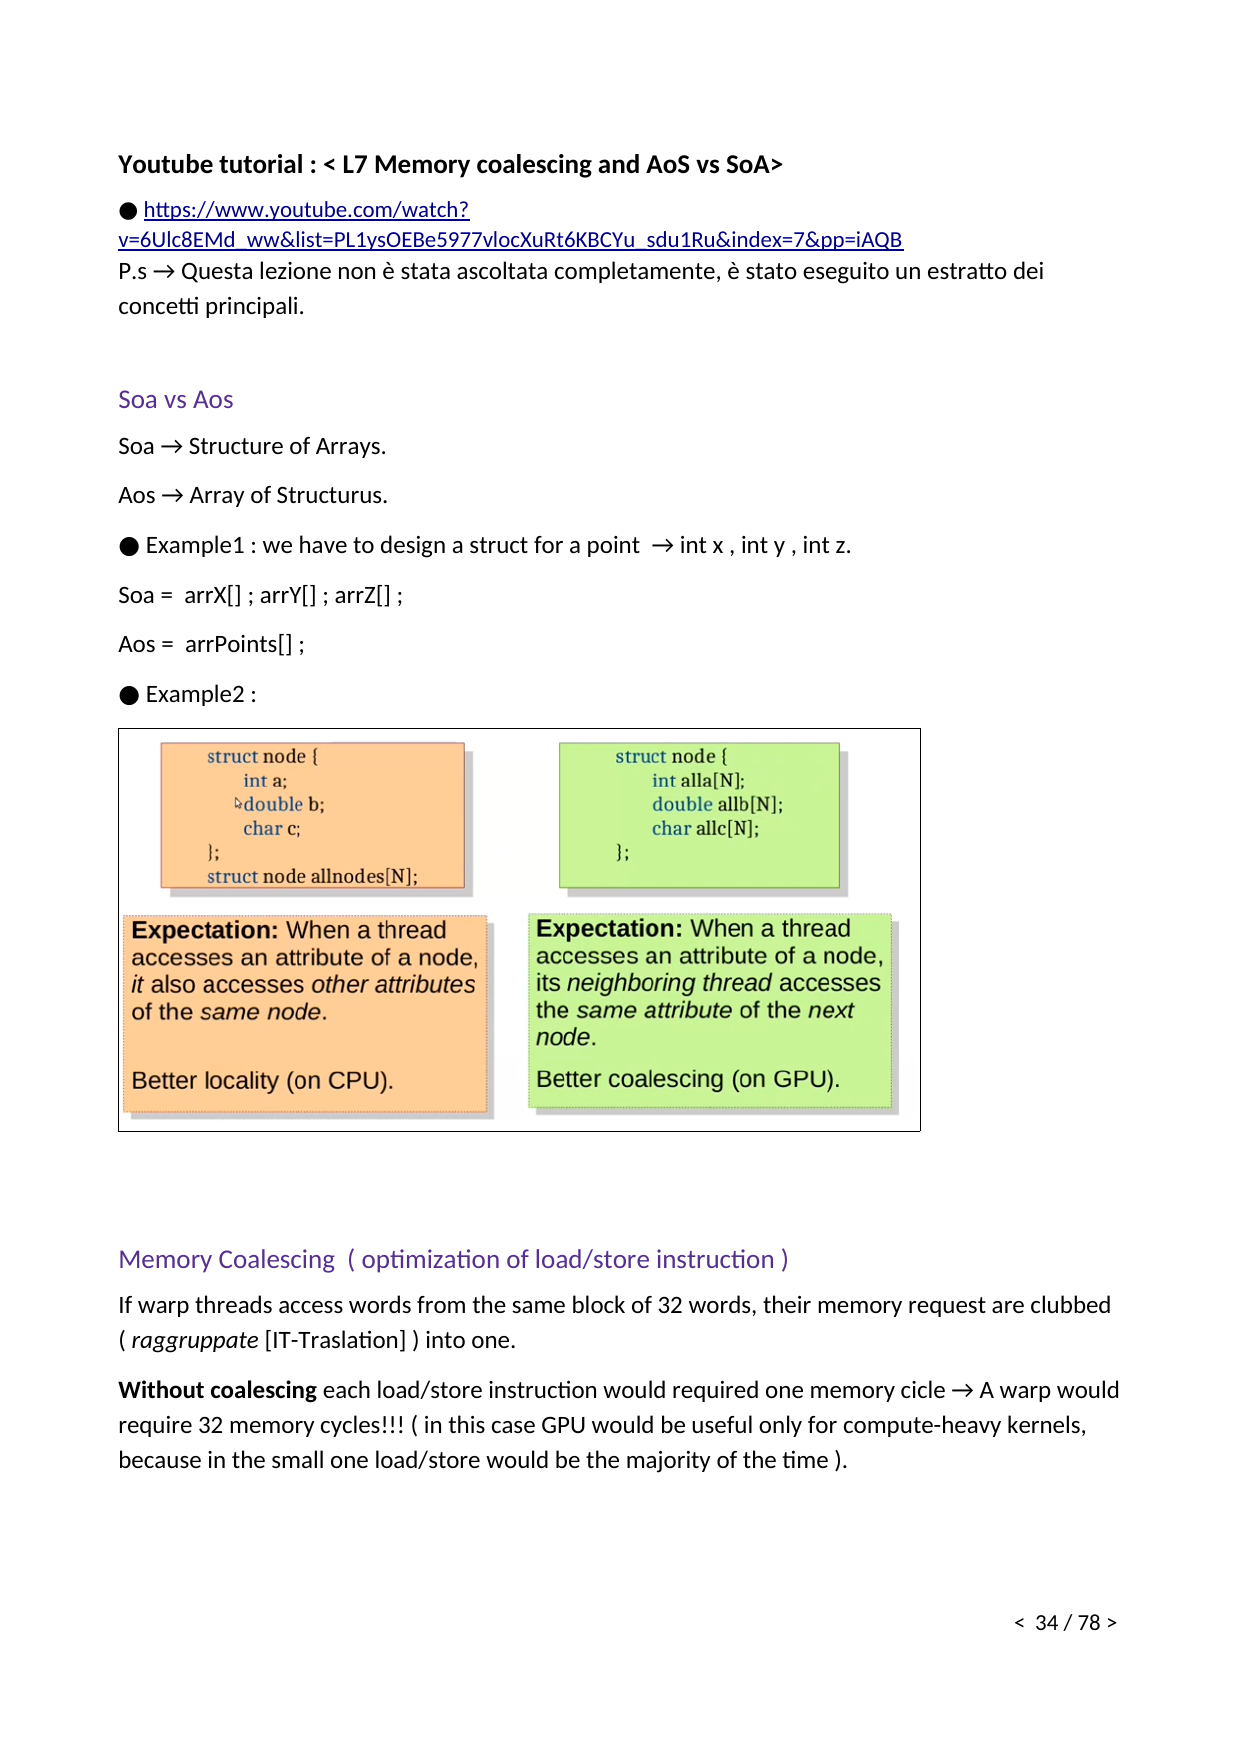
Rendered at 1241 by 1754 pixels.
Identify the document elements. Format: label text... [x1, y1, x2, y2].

picture [121, 730, 917, 1128]
subtitle Youtube tutorial : < L7 Memory coalescing and AoS vs SoA> [118, 148, 1122, 181]
text Soa = arrX[] ; arrY[] ; arrZ[] ; [118, 579, 1122, 609]
subtitle Soa vs Aos [118, 382, 1122, 415]
text If warp threads access words from the same block of 32 words, their memory request are clubbed ( raggruppate [IT-Traslation] ) into one. [118, 1290, 1122, 1355]
text ● Example1 : we have to design a struct for a point → int x , int y , int z. [118, 529, 1122, 560]
subtitle Memory Coalescing ( optimization of load/store instruction ) [118, 1242, 1122, 1275]
text Aos = arrPoints[] ; [118, 628, 1122, 659]
text ● Example2 : [118, 678, 1122, 708]
text Soa → Structure of Arrays. [118, 430, 1122, 461]
text Without coalescing each load/store instruction would required one memory cicle → A warp would require 32 memory cycles!!! ( in this case GPU would be useful only for compute-heavy kernels, because in the small one load/store would be the majority of the time ). [118, 1374, 1122, 1475]
text ● https://www.youtube.com/watch?v=6Ulc8EMd_ww&list=PL1ysOEBe5977vlocXuRt6KBCYu_sdu1Ru&index=7&pp=iAQB [118, 195, 1122, 253]
text P.s → Questa lezione non è stata ascoltata completamente, è stato eseguito un estratto dei concetti principali. [118, 255, 1122, 321]
text Aos → Array of Structurus. [118, 479, 1122, 510]
